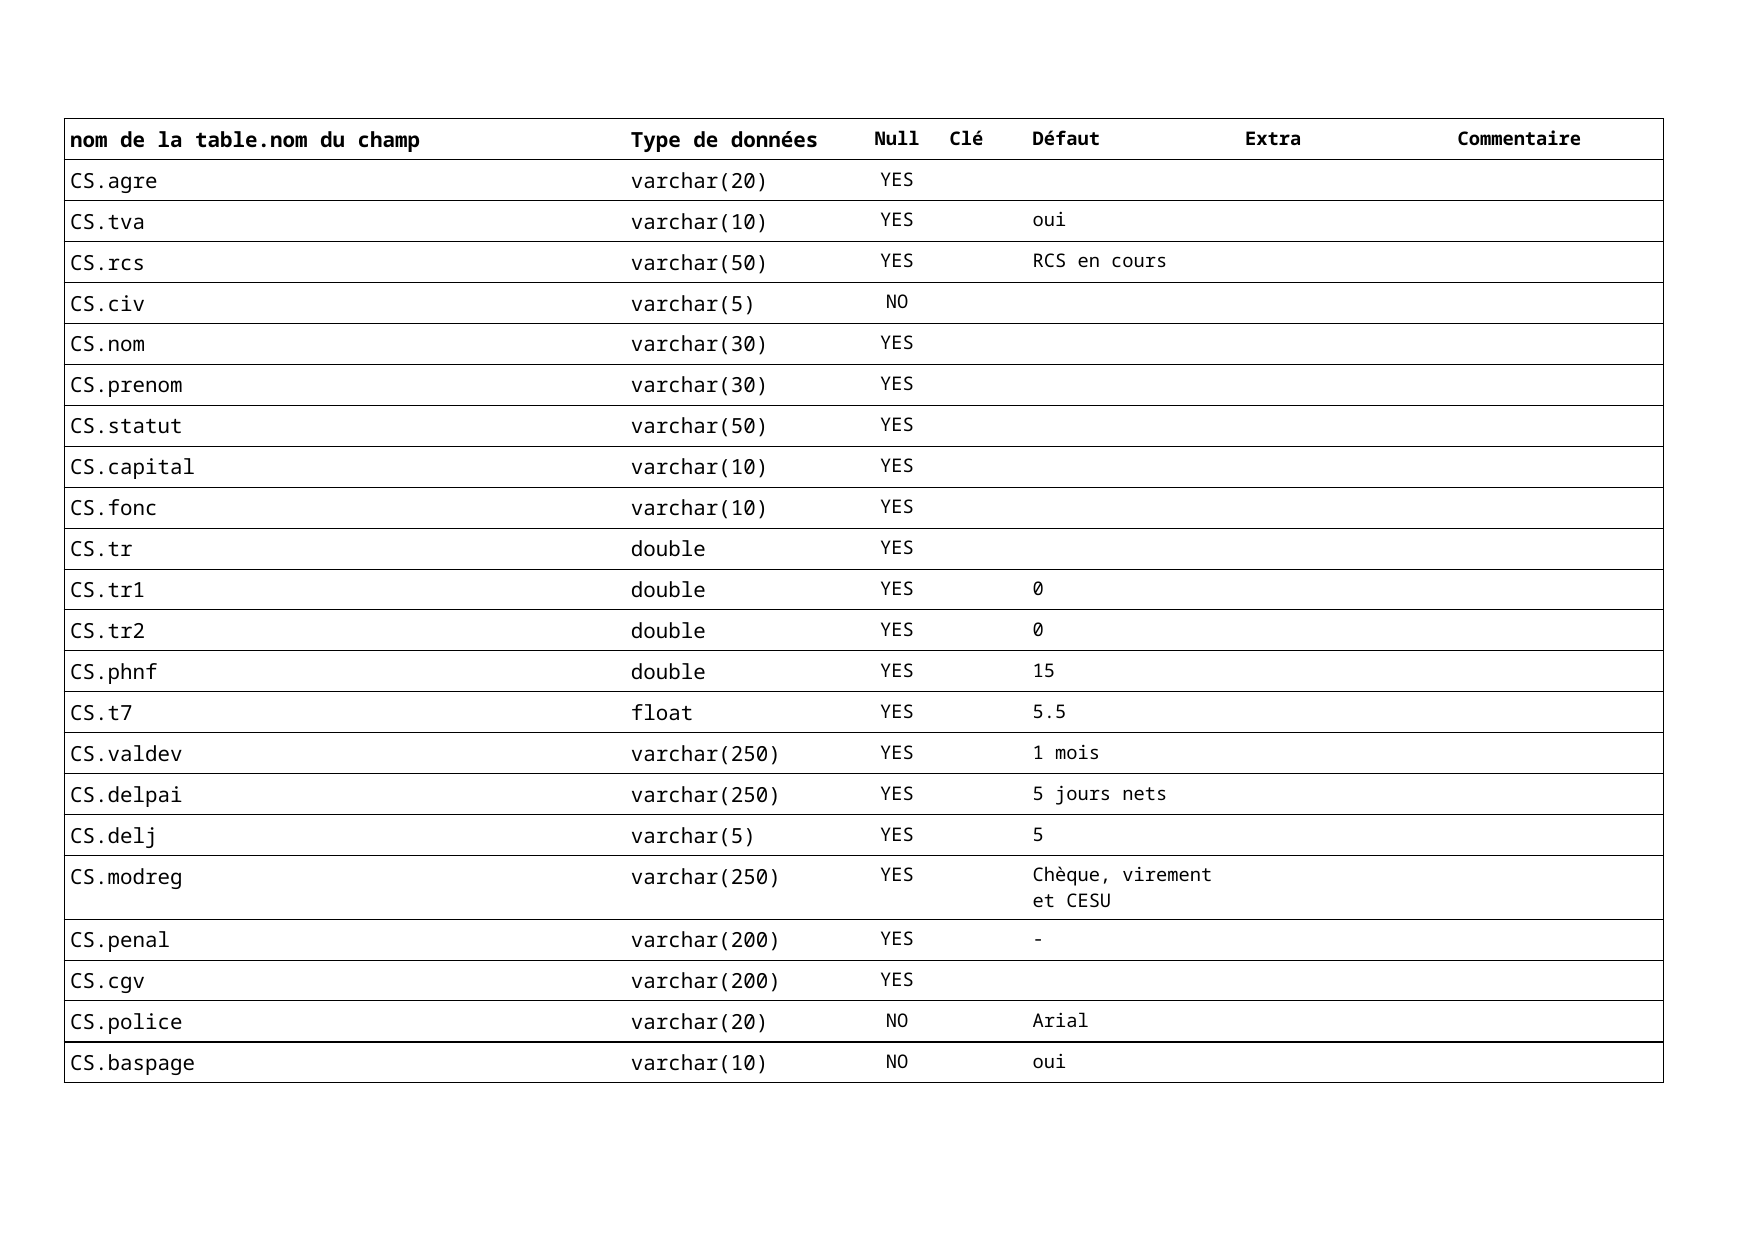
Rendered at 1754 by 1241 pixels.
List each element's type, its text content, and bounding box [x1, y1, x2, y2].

table_cell [1239, 283, 1451, 323]
table_cell double [625, 570, 850, 609]
table_cell [1239, 1043, 1451, 1082]
table_cell [944, 242, 1026, 282]
table_cell [1026, 365, 1239, 405]
table_header nom de la table.nom du champ [65, 119, 625, 159]
table_cell [1026, 160, 1239, 200]
table_cell YES [850, 201, 944, 241]
table_cell [1239, 856, 1451, 918]
table_cell CS.tva [65, 201, 625, 241]
table_cell NO [850, 283, 944, 323]
table_cell YES [850, 324, 944, 364]
table_cell [1451, 856, 1663, 918]
table_cell varchar(200) [625, 961, 850, 1000]
table_cell [1026, 406, 1239, 446]
table_cell [1451, 815, 1663, 855]
table_cell YES [850, 733, 944, 773]
table_cell varchar(200) [625, 920, 850, 959]
table_cell CS.rcs [65, 242, 625, 282]
table_cell [1451, 1043, 1663, 1082]
table_cell [944, 324, 1026, 364]
table_cell double [625, 529, 850, 568]
table_cell [1026, 961, 1239, 1000]
table_cell CS.fonc [65, 488, 625, 527]
table_cell [1239, 733, 1451, 773]
table_cell CS.statut [65, 406, 625, 446]
table_cell varchar(250) [625, 774, 850, 814]
table_cell CS.nom [65, 324, 625, 364]
table_cell YES [850, 365, 944, 405]
table_cell [1239, 651, 1451, 691]
table_header Défaut [1026, 119, 1239, 159]
table_cell CS.t7 [65, 692, 625, 732]
table_cell [944, 733, 1026, 773]
table_cell CS.baspage [65, 1043, 625, 1082]
table_cell varchar(20) [625, 1001, 850, 1041]
table_cell CS.phnf [65, 651, 625, 691]
table_cell [1239, 1001, 1451, 1041]
table_cell varchar(5) [625, 815, 850, 855]
table_cell [944, 365, 1026, 405]
table_cell 0 [1026, 570, 1239, 609]
table_cell [1451, 160, 1663, 200]
table_cell [944, 201, 1026, 241]
table_header Null [850, 119, 944, 159]
table_cell varchar(20) [625, 160, 850, 200]
table_cell 5 [1026, 815, 1239, 855]
table_cell - [1026, 920, 1239, 959]
table_cell CS.cgv [65, 961, 625, 1000]
table_cell [1451, 242, 1663, 282]
table_cell [1451, 488, 1663, 527]
table_cell CS.prenom [65, 365, 625, 405]
table_cell YES [850, 856, 944, 918]
table_cell [1451, 324, 1663, 364]
table_cell NO [850, 1043, 944, 1082]
table_cell [944, 1001, 1026, 1041]
table_header Commentaire [1451, 119, 1663, 159]
table_cell CS.penal [65, 920, 625, 959]
table_cell YES [850, 160, 944, 200]
table_cell [1239, 815, 1451, 855]
table_cell YES [850, 651, 944, 691]
table_cell [944, 610, 1026, 650]
table_cell [944, 283, 1026, 323]
table_cell 5 jours nets [1026, 774, 1239, 814]
table_cell YES [850, 570, 944, 609]
table_cell [1451, 733, 1663, 773]
table_cell [1026, 447, 1239, 487]
table_cell [1026, 529, 1239, 568]
table_cell 5.5 [1026, 692, 1239, 732]
table_cell varchar(10) [625, 201, 850, 241]
table_cell [1451, 1001, 1663, 1041]
table_cell CS.agre [65, 160, 625, 200]
table_cell [1239, 447, 1451, 487]
table_cell [1239, 242, 1451, 282]
table_cell CS.valdev [65, 733, 625, 773]
table_cell CS.police [65, 1001, 625, 1041]
table_cell [944, 920, 1026, 959]
table_cell [944, 815, 1026, 855]
table_cell varchar(30) [625, 324, 850, 364]
table_cell [944, 447, 1026, 487]
table_cell float [625, 692, 850, 732]
table_cell YES [850, 488, 944, 527]
table_cell CS.modreg [65, 856, 625, 918]
table_cell [1026, 283, 1239, 323]
table_cell CS.capital [65, 447, 625, 487]
table_cell oui [1026, 201, 1239, 241]
table_cell [944, 651, 1026, 691]
table_cell [944, 774, 1026, 814]
table_cell YES [850, 920, 944, 959]
table_cell YES [850, 447, 944, 487]
table_cell 1 mois [1026, 733, 1239, 773]
table_cell [1451, 651, 1663, 691]
table_cell varchar(30) [625, 365, 850, 405]
table_cell [1239, 406, 1451, 446]
table_cell [1026, 324, 1239, 364]
table_cell [1451, 610, 1663, 650]
table_cell [1451, 201, 1663, 241]
table_cell 15 [1026, 651, 1239, 691]
table_cell [944, 1043, 1026, 1082]
table_cell [1451, 283, 1663, 323]
table_cell varchar(250) [625, 733, 850, 773]
table_cell double [625, 651, 850, 691]
table_cell [1239, 488, 1451, 527]
table_cell varchar(250) [625, 856, 850, 918]
table_cell [1451, 447, 1663, 487]
table_cell [1451, 406, 1663, 446]
table_header Type de données [625, 119, 850, 159]
table_cell [944, 406, 1026, 446]
table_cell YES [850, 406, 944, 446]
table_cell [1239, 692, 1451, 732]
table_cell YES [850, 774, 944, 814]
table_cell YES [850, 815, 944, 855]
table_cell [1451, 570, 1663, 609]
table_cell Arial [1026, 1001, 1239, 1041]
table_cell CS.delpai [65, 774, 625, 814]
table_cell [944, 856, 1026, 918]
table_cell [1239, 529, 1451, 568]
table_cell Chèque, virement et CESU [1026, 856, 1239, 918]
table_cell [944, 160, 1026, 200]
table_cell YES [850, 692, 944, 732]
table_cell [944, 692, 1026, 732]
table_cell 0 [1026, 610, 1239, 650]
table_cell [1239, 160, 1451, 200]
table_cell [944, 961, 1026, 1000]
table_cell [1239, 961, 1451, 1000]
table_cell varchar(50) [625, 242, 850, 282]
table_cell varchar(50) [625, 406, 850, 446]
table_cell [1239, 774, 1451, 814]
table_cell CS.delj [65, 815, 625, 855]
table_cell [1026, 488, 1239, 527]
table_header Extra [1239, 119, 1451, 159]
table_cell [1239, 610, 1451, 650]
table_cell [1239, 324, 1451, 364]
table_cell CS.tr [65, 529, 625, 568]
table_cell [944, 570, 1026, 609]
table_cell YES [850, 610, 944, 650]
table_cell NO [850, 1001, 944, 1041]
table_cell [1239, 201, 1451, 241]
table_cell [1239, 920, 1451, 959]
table_cell CS.tr1 [65, 570, 625, 609]
table_cell [944, 529, 1026, 568]
table_cell varchar(10) [625, 447, 850, 487]
table_cell varchar(5) [625, 283, 850, 323]
table_cell CS.civ [65, 283, 625, 323]
table_cell oui [1026, 1043, 1239, 1082]
table_cell YES [850, 961, 944, 1000]
table_cell RCS en cours [1026, 242, 1239, 282]
table_cell [1451, 692, 1663, 732]
table_cell [944, 488, 1026, 527]
table_cell YES [850, 529, 944, 568]
table_cell varchar(10) [625, 1043, 850, 1082]
table_cell [1239, 570, 1451, 609]
table_cell [1451, 774, 1663, 814]
table_cell [1451, 961, 1663, 1000]
table_cell [1239, 365, 1451, 405]
table_cell YES [850, 242, 944, 282]
table_cell [1451, 365, 1663, 405]
table_header Clé [944, 119, 1026, 159]
table_cell [1451, 920, 1663, 959]
table_cell CS.tr2 [65, 610, 625, 650]
table_cell varchar(10) [625, 488, 850, 527]
table_cell [1451, 529, 1663, 568]
table_cell double [625, 610, 850, 650]
